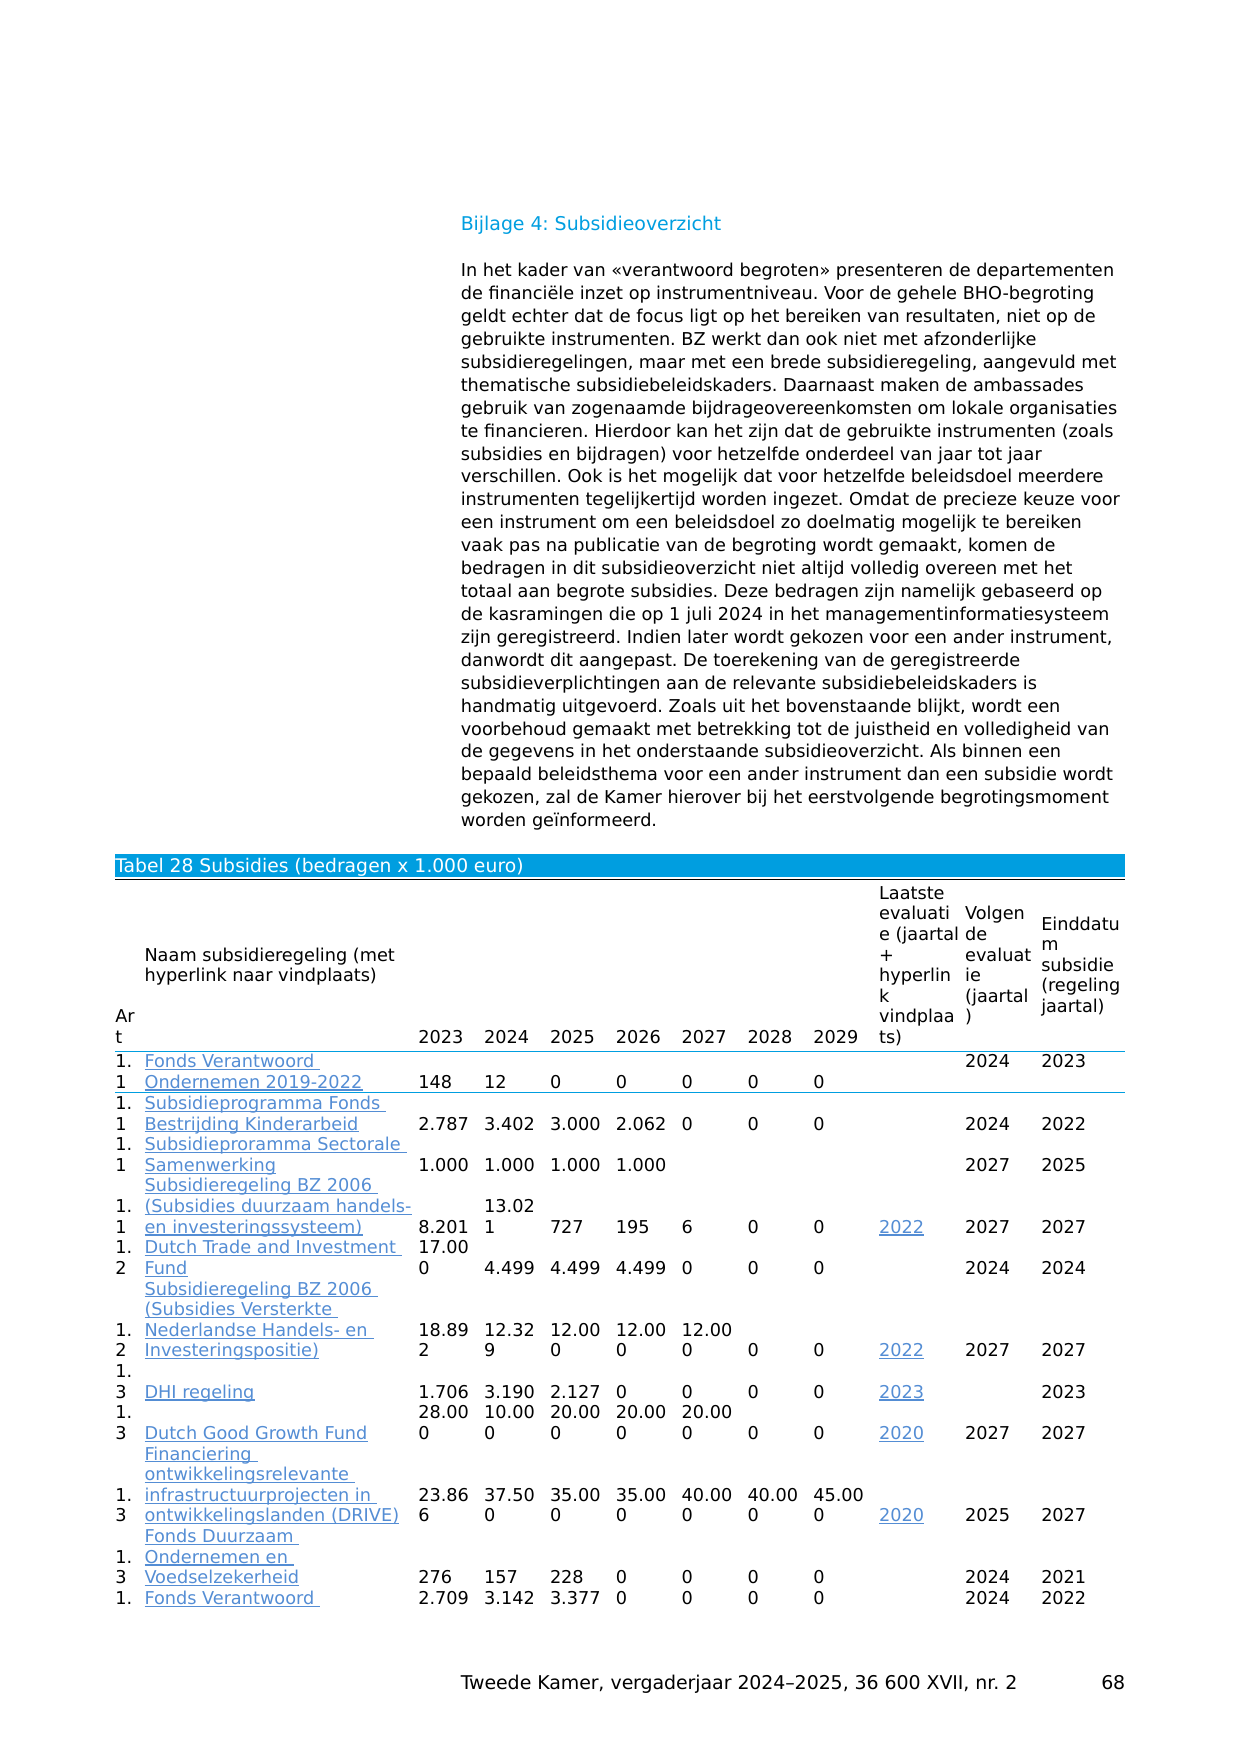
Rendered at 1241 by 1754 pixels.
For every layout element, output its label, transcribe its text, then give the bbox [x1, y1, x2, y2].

table_cell 1.2 [115, 1279, 141, 1361]
table_cell 0 [679, 1361, 744, 1402]
table_cell 35.000 [547, 1444, 613, 1526]
table_cell Dutch Good Growth Fund [141, 1402, 415, 1443]
table_cell 0 [810, 1361, 876, 1402]
table_cell 3.142 [481, 1588, 547, 1608]
table_cell Subsidieregeling BZ 2006 (Subsidies duurzaam handels- en investeringssysteem) [141, 1175, 415, 1237]
table_cell 148 [415, 1052, 481, 1092]
table_cell 2020 [876, 1402, 962, 1443]
table_cell 2.127 [547, 1361, 613, 1402]
table_cell 0 [679, 1093, 744, 1134]
table_cell 3.377 [547, 1588, 613, 1608]
table_cell 1.1 [115, 1175, 141, 1237]
table_cell 4.499 [547, 1237, 613, 1278]
table_cell 727 [547, 1175, 613, 1237]
table_cell 6 [679, 1175, 744, 1237]
table_cell 0 [679, 1588, 744, 1608]
table_cell 2020 [876, 1444, 962, 1526]
table_cell 12 [481, 1052, 547, 1092]
table_cell 0 [810, 1175, 876, 1237]
table_cell Financiering ontwikkelingsrelevante infrastructuurprojecten in ontwikkelingslanden (DRIVE) [141, 1444, 415, 1526]
table_cell 0 [679, 1526, 744, 1588]
table_cell 2.709 [415, 1588, 481, 1608]
table_cell 37.500 [481, 1444, 547, 1526]
table_cell [876, 1526, 962, 1588]
table_cell 1.2 [115, 1237, 141, 1278]
table_cell 12.000 [613, 1279, 678, 1361]
table_cell 18.892 [415, 1279, 481, 1361]
table_cell 0 [744, 1093, 810, 1134]
table_cell Subsidieprogramma Fonds Bestrijding Kinderarbeid [141, 1093, 415, 1134]
table_cell 2027 [962, 1134, 1038, 1175]
table_cell 1.3 [115, 1402, 141, 1443]
table_cell 2023 [876, 1361, 962, 1402]
table_cell 0 [613, 1052, 678, 1092]
text In het kader van «verantwoord begroten» presenteren de departementen de financiële inzet op instrumentniveau. Voor de gehele BHO-begroting geldt echter dat de focus ligt op het bereiken van resultaten, niet op de gebruikte instrumenten. BZ werkt dan ook niet met afzonderlijke subsidieregelingen, maar met een brede subsidieregeling, aangevuld met thematische subsidiebeleidskaders. Daarnaast maken de ambassades gebruik van zogenaamde bijdrageovereenkomsten om lokale organisaties te financieren. Hierdoor kan het zijn dat de gebruikte instrumenten (zoals subsidies en bijdragen) voor hetzelfde onderdeel van jaar tot jaar verschillen. Ook is het mogelijk dat voor hetzelfde beleidsdoel meerdere instrumenten tegelijkertijd worden ingezet. Omdat de precieze keuze voor een instrument om een beleidsdoel zo doelmatig mogelijk te bereiken vaak pas na publicatie van de begroting wordt gemaakt, komen de bedragen in dit subsidieoverzicht niet altijd volledig overeen met het totaal aan begrote subsidies. Deze bedragen zijn namelijk gebaseerd op de kasramingen die op 1 juli 2024 in het managementinformatiesysteem zijn geregistreerd. Indien later wordt gekozen voor een ander instrument, danwordt dit aangepast. De toerekening van de geregistreerde subsidieverplichtingen aan de relevante subsidiebeleidskaders is handmatig uitgevoerd. Zoals uit het bovenstaande blijkt, wordt een voorbehoud gemaakt met betrekking tot de juistheid en volledigheid van de gegevens in het onderstaande subsidieoverzicht. Als binnen een bepaald beleidsthema voor een ander instrument dan een subsidie wordt gekozen, zal de Kamer hierover bij het eerstvolgende begrotingsmoment worden geïnformeerd. [461, 258, 1125, 831]
table_cell 2027 [679, 880, 744, 1051]
table_cell 2022 [876, 1175, 962, 1237]
table_cell 2024 [962, 1526, 1038, 1588]
table_cell 1.1 [115, 1134, 141, 1175]
table_cell Subsidieproramma Sectorale Samenwerking [141, 1134, 415, 1175]
table_cell Fonds Duurzaam Ondernemen en Voedselzekerheid [141, 1526, 415, 1588]
table_cell Volgende evaluatie (jaartal) [962, 880, 1038, 1051]
table_cell 0 [744, 1361, 810, 1402]
table_cell 2024 [962, 1052, 1038, 1092]
table_cell 1.706 [415, 1361, 481, 1402]
table_cell 1.1 [115, 1093, 141, 1134]
table_cell 2028 [744, 880, 810, 1051]
table_cell 40.000 [679, 1444, 744, 1526]
table_cell 8.201 [415, 1175, 481, 1237]
table_cell 2021 [1038, 1526, 1125, 1588]
table_cell 0 [810, 1402, 876, 1443]
table_cell 35.000 [613, 1444, 678, 1526]
table_cell 3.402 [481, 1093, 547, 1134]
table_cell 2026 [613, 880, 678, 1051]
table_cell 45.000 [810, 1444, 876, 1526]
table_cell 0 [744, 1237, 810, 1278]
table_cell 13.021 [481, 1175, 547, 1237]
table_cell 2023 [1038, 1052, 1125, 1092]
table_cell Laatste evaluatie (jaartal + hyperlink vindplaats) [876, 880, 962, 1051]
table_cell 2029 [810, 880, 876, 1051]
table_cell 228 [547, 1526, 613, 1588]
table_cell 28.000 [415, 1402, 481, 1443]
table_cell 2024 [962, 1237, 1038, 1278]
table_cell 23.866 [415, 1444, 481, 1526]
table_cell 2025 [547, 880, 613, 1051]
table_cell 0 [744, 1052, 810, 1092]
table_cell 2027 [962, 1175, 1038, 1237]
table_cell 2.787 [415, 1093, 481, 1134]
table_cell [876, 1093, 962, 1134]
table_cell 2027 [1038, 1402, 1125, 1443]
table_cell 0 [679, 1052, 744, 1092]
table_cell 2027 [1038, 1279, 1125, 1361]
table_cell [876, 1134, 962, 1175]
table_cell 0 [613, 1361, 678, 1402]
table_cell 20.000 [679, 1402, 744, 1443]
table_cell Subsidieregeling BZ 2006 (Subsidies Versterkte Nederlandse Handels- en Investeringspositie) [141, 1279, 415, 1361]
table_cell 12.000 [679, 1279, 744, 1361]
table_cell 20.000 [613, 1402, 678, 1443]
table_cell 2027 [962, 1279, 1038, 1361]
table_cell 2025 [1038, 1134, 1125, 1175]
table_cell [679, 1134, 744, 1175]
table_cell 2024 [962, 1588, 1038, 1608]
table_cell 40.000 [744, 1444, 810, 1526]
table_cell 0 [810, 1526, 876, 1588]
table_cell 20.000 [547, 1402, 613, 1443]
table_cell [810, 1134, 876, 1175]
table_cell DHI regeling [141, 1361, 415, 1402]
table_cell 0 [744, 1279, 810, 1361]
table_cell 2022 [876, 1279, 962, 1361]
table_cell 2.062 [613, 1093, 678, 1134]
table_cell 1.000 [415, 1134, 481, 1175]
table_cell Einddatum subsidie (regeling jaartal) [1038, 880, 1125, 1051]
table_cell Fonds Verantwoord [141, 1588, 415, 1608]
table_cell 0 [810, 1093, 876, 1134]
table_cell 0 [613, 1588, 678, 1608]
table_cell 0 [679, 1237, 744, 1278]
table_cell 2023 [1038, 1361, 1125, 1402]
table_cell 157 [481, 1526, 547, 1588]
table_cell 3.190 [481, 1361, 547, 1402]
table_cell 2027 [1038, 1444, 1125, 1526]
table_cell 1.3 [115, 1444, 141, 1526]
table_cell 12.000 [547, 1279, 613, 1361]
table_cell 0 [810, 1052, 876, 1092]
table_cell 0 [744, 1402, 810, 1443]
table_cell 2025 [962, 1444, 1038, 1526]
table_cell 0 [810, 1279, 876, 1361]
table_cell 0 [744, 1175, 810, 1237]
table_cell 2023 [415, 880, 481, 1051]
table_cell Dutch Trade and Investment Fund [141, 1237, 415, 1278]
table_cell [876, 1052, 962, 1092]
table_cell 4.499 [613, 1237, 678, 1278]
table_cell [876, 1237, 962, 1278]
table_cell 2024 [1038, 1237, 1125, 1278]
table_cell 1.000 [481, 1134, 547, 1175]
table_cell 2027 [962, 1402, 1038, 1443]
table_cell 0 [744, 1526, 810, 1588]
table_cell 0 [810, 1237, 876, 1278]
table_cell 0 [810, 1588, 876, 1608]
table_cell [876, 1588, 962, 1608]
title Bijlage 4: Subsidieoverzicht [461, 213, 1125, 235]
table_cell 0 [547, 1052, 613, 1092]
table_cell 2024 [481, 880, 547, 1051]
table_cell 1.1 [115, 1052, 141, 1092]
table_cell 0 [613, 1526, 678, 1588]
table_cell 17.000 [415, 1237, 481, 1278]
table_cell 4.499 [481, 1237, 547, 1278]
table_cell 2022 [1038, 1093, 1125, 1134]
table_cell 2024 [962, 1093, 1038, 1134]
table_cell Art [115, 880, 141, 1051]
table_cell 195 [613, 1175, 678, 1237]
table_cell [962, 1361, 1038, 1402]
table_cell [744, 1134, 810, 1175]
table_cell Naam subsidieregeling (met hyperlink naar vindplaats) [141, 880, 415, 1051]
table_cell 2027 [1038, 1175, 1125, 1237]
table_cell 1.3 [115, 1361, 141, 1402]
table_cell 2022 [1038, 1588, 1125, 1608]
table_cell 1.000 [547, 1134, 613, 1175]
table_cell 1. [115, 1588, 141, 1608]
table_cell 1.3 [115, 1526, 141, 1588]
table_cell Fonds Verantwoord Ondernemen 2019-2022 [141, 1052, 415, 1092]
table_cell 10.000 [481, 1402, 547, 1443]
table_cell 276 [415, 1526, 481, 1588]
table_cell 3.000 [547, 1093, 613, 1134]
table_cell 1.000 [613, 1134, 678, 1175]
table_cell 12.329 [481, 1279, 547, 1361]
table_cell 0 [744, 1588, 810, 1608]
